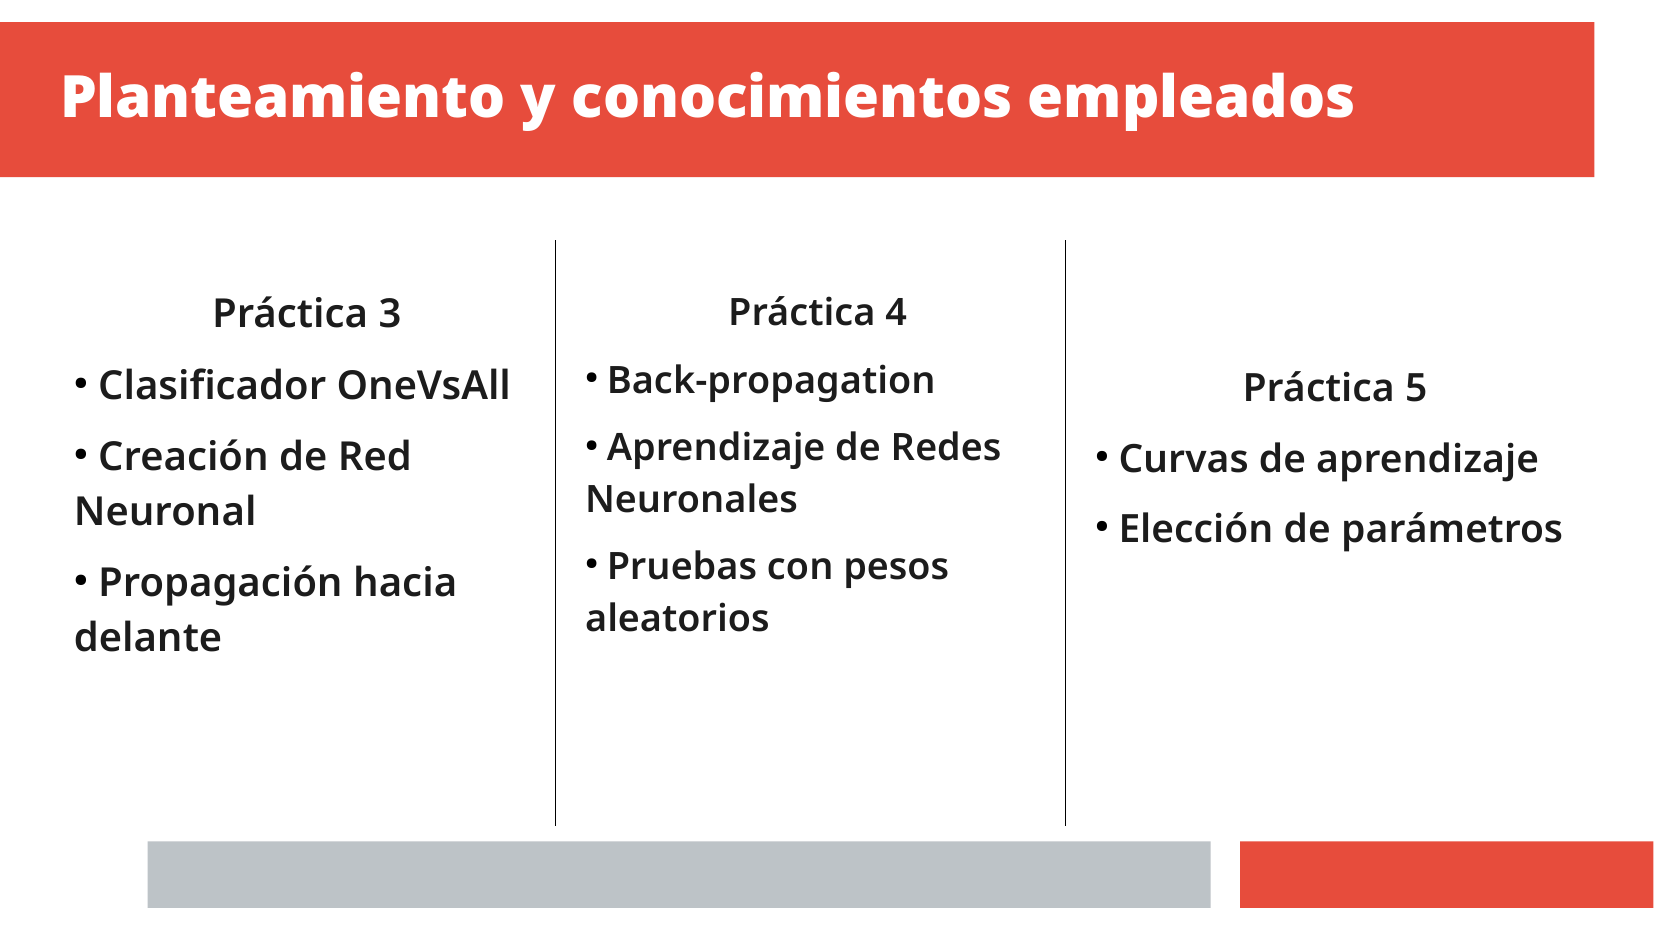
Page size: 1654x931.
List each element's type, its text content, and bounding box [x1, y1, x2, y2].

list Práctica 5 Curvas de aprendizaje Elección de parámetros [1095, 360, 1576, 571]
list Práctica 3 Clasificador OneVsAll Creación de Red Neuronal Propagación hacia delante [74, 285, 541, 664]
title Planteamiento y conocimientos empleados [60, 45, 1596, 136]
list Práctica 4 Back-propagation Aprendizaje de Redes Neuronales Pruebas con pesos aleatorios [585, 285, 1051, 646]
